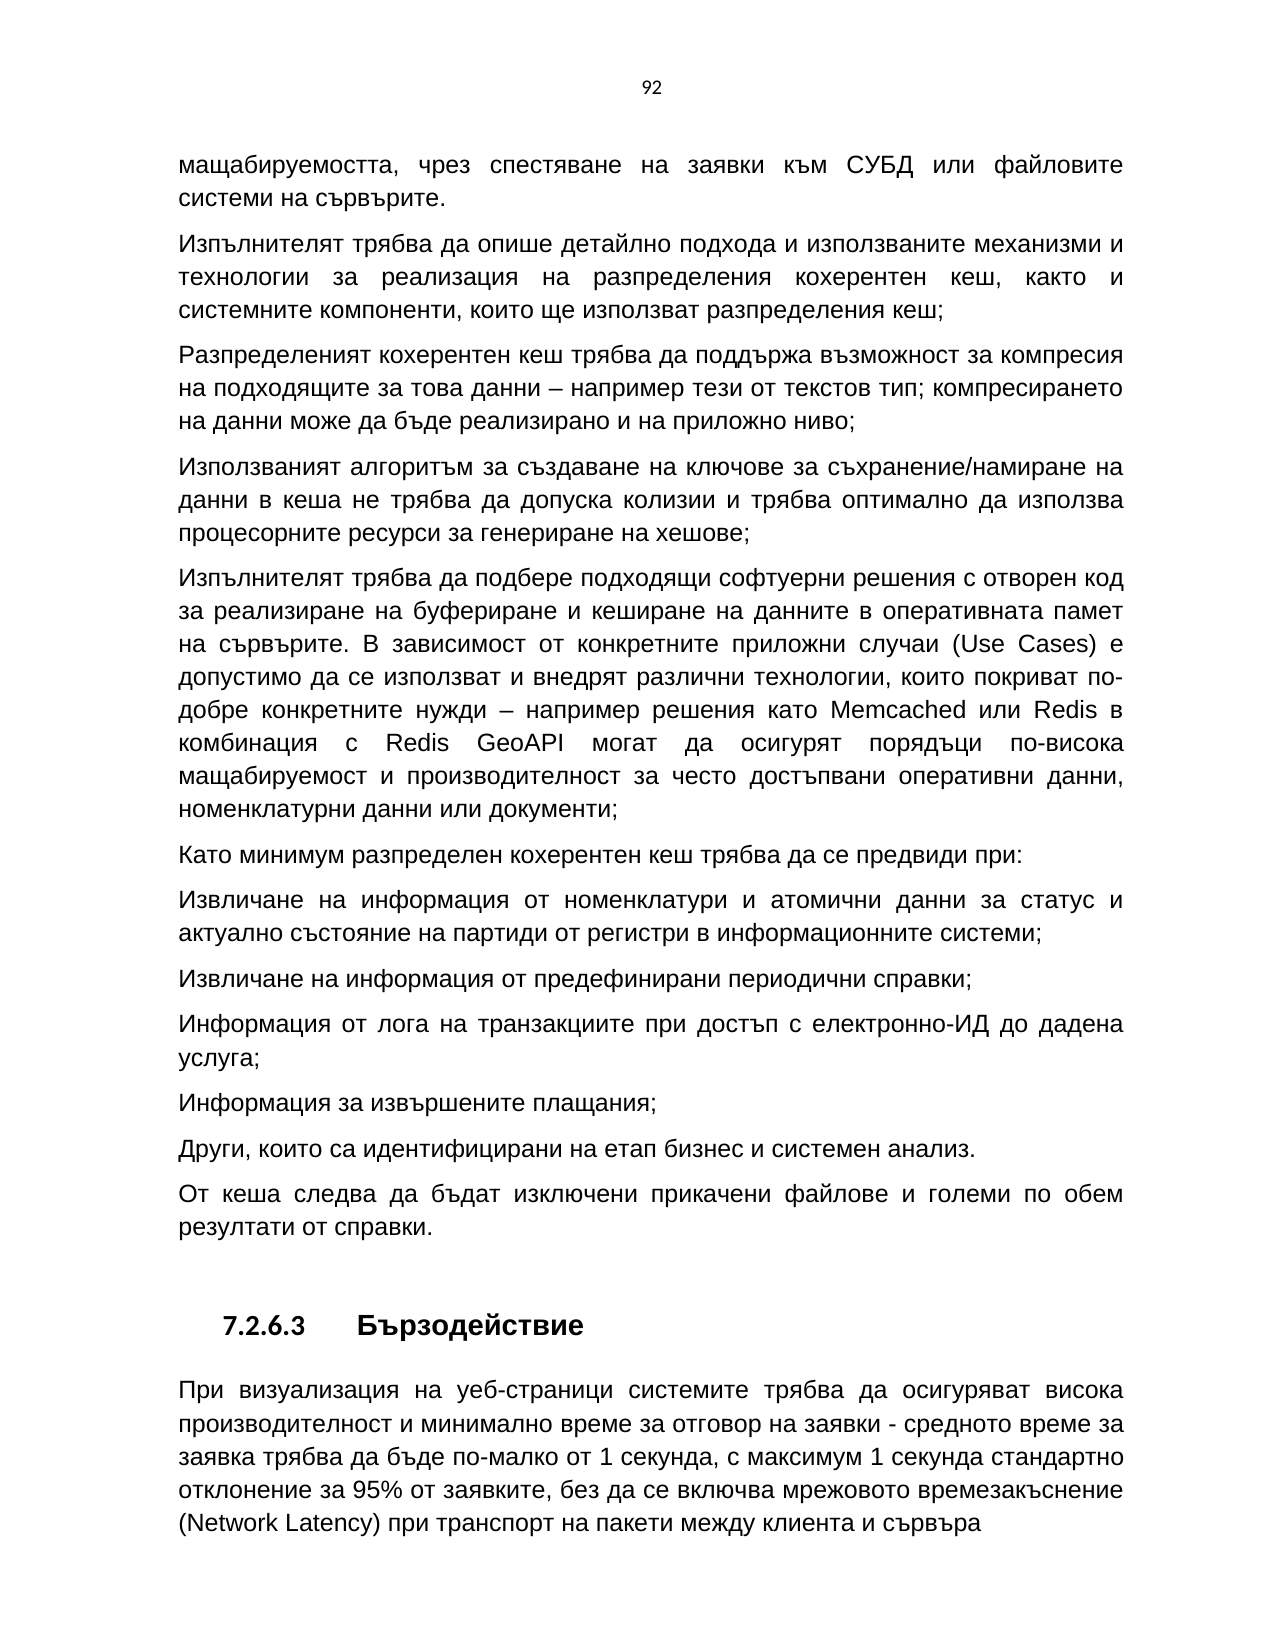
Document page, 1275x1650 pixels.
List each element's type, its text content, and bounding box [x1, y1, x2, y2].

text При визуализация на уеб-страници системите трябва да осигуряват висока производителност и минимално време за отговор на заявки - средното време за заявка трябва да бъде по-малко от 1 секунда, с максимум 1 секунда стандартно отклонение за 95% от заявките, без да се включва мрежовото времезакъснение (Network Latency) при транспорт на пакети между клиента и сървъра [178, 1376, 1125, 1536]
text От кеша следва да бъдат изключени прикачени файлове и големи по обем резултати от справки. [178, 1179, 1125, 1241]
text мащабируемостта, чрез спестяване на заявки към СУБД или файловите системи на сървърите. [178, 150, 1125, 212]
subtitle Бързодействие [222, 1307, 1125, 1343]
text Изпълнителят трябва да подбере подходящи софтуерни решения с отворен код за реализиране на буфериране и кеширане на данните в оперативната памет на сървърите. В зависимост от конкретните приложни случаи (Use Cases) е допустимо да се използват и внедрят различни технологии, които покриват по-добре конкретните нужди – например решения като Memcached или Redis в комбинация с Redis GeoAPI могат да осигурят порядъци по-висока мащабируемост и производителност за често достъпвани оперативни данни, номенклатурни данни или документи; [178, 563, 1125, 823]
text Изпълнителят трябва да опише детайлно подхода и използваните механизми и технологии за реализация на разпределения кохерентен кеш, както и системните компоненти, които ще използват разпределения кеш; [178, 228, 1125, 323]
text Други, които са идентифицирани на етап бизнес и системен анализ. [178, 1133, 1125, 1162]
text Разпределеният кохерентен кеш трябва да поддържа възможност за компресия на подходящите за това данни – например тези от текстов тип; компресирането на данни може да бъде реализирано и на приложно ниво; [178, 340, 1125, 435]
text Информация за извършените плащания; [178, 1088, 1125, 1117]
text Информация от лога на транзакциите при достъп с електронно-ИД до дадена услуга; [178, 1009, 1125, 1071]
text Използваният алгоритъм за създаване на ключове за съхранение/намиране на данни в кеша не трябва да допуска колизии и трябва оптимално да използва процесорните ресурси за генериране на хешове; [178, 452, 1125, 546]
text Извличане на информация от номенклатури и атомични данни за статус и актуално състояние на партиди от регистри в информационните системи; [178, 885, 1125, 947]
text Извличане на информация от предефинирани периодични справки; [178, 964, 1125, 993]
text Като минимум разпределен кохерентен кеш трябва да се предвиди при: [178, 840, 1125, 869]
